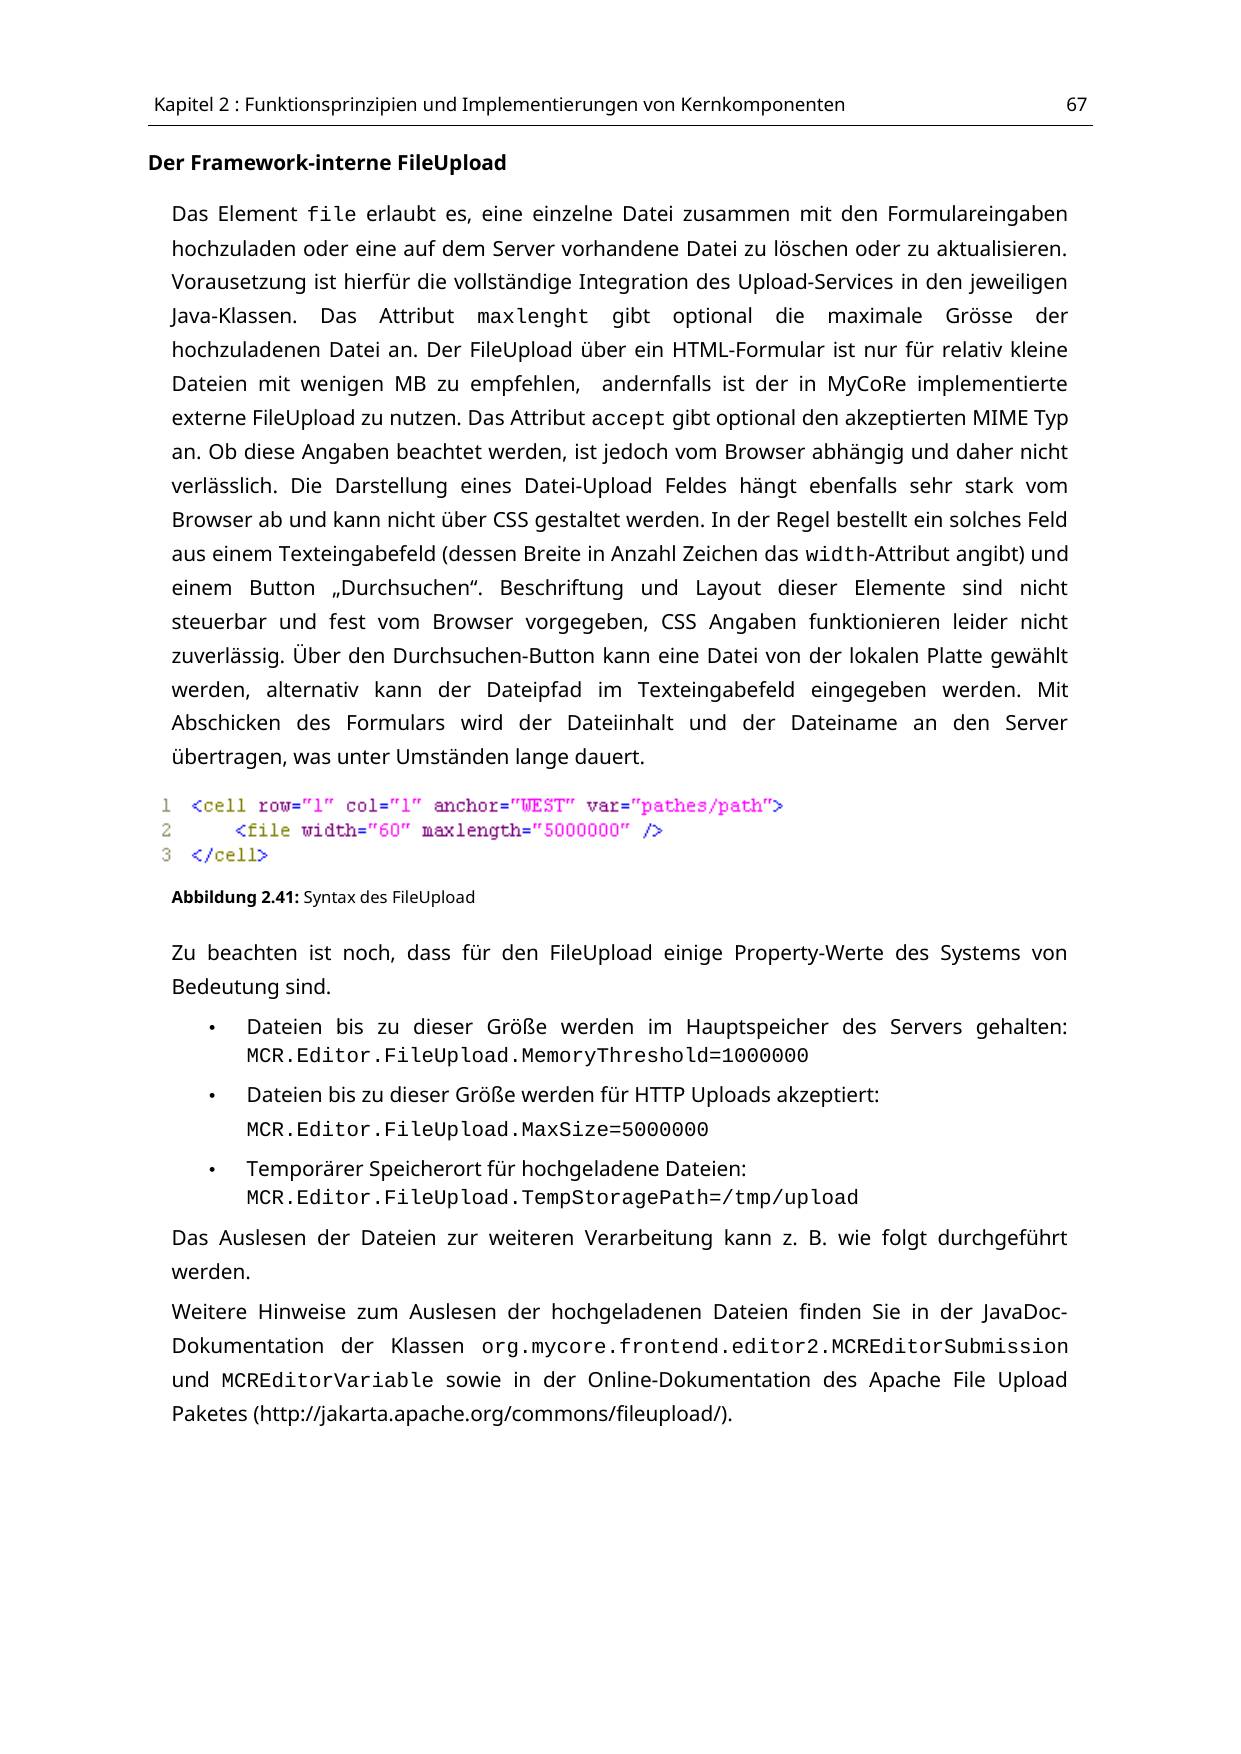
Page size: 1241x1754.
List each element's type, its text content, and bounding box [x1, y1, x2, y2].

subtitle Der Framework-interne FileUpload [148, 148, 1092, 176]
text Abbildung 2.41: Syntax des FileUpload [171, 870, 816, 909]
list Dateien bis zu dieser Größe werden im Hauptspeicher des Servers gehalten: MCR.Editor.FileUpload.MemoryThreshold=1000000 [209, 1012, 1069, 1068]
text Weitere Hinweise zum Auslesen der hochgeladenen Dateien finden Sie in der JavaDoc-Dokumentation der Klassen org.mycore.frontend.editor2.MCREditorSubmission und MCREditorVariable sowie in der Online-Dokumentation des Apache File Upload Paketes (http://jakarta.apache.org/commons/fileupload/). [171, 1297, 1069, 1427]
text Zu beachten ist noch, dass für den FileUpload einige Property-Werte des Systems von Bedeutung sind. [148, 782, 1069, 1000]
list Dateien bis zu dieser Größe werden für HTTP Uploads akzeptiert: MCR.Editor.FileUpload.MaxSize=5000000 [209, 1080, 1069, 1143]
text Das Element file erlaubt es, eine einzelne Datei zusammen mit den Formulareingaben hochzuladen oder eine auf dem Server vorhandene Datei zu löschen oder zu aktualisieren. Vorausetzung ist hierfür die vollständige Integration des Upload-Services in den jeweiligen Java-Klassen. Das Attribut maxlenght gibt optional die maximale Grösse der hochzuladenen Datei an. Der FileUpload über ein HTML-Formular ist nur für relativ kleine Dateien mit wenigen MB zu empfehlen, andernfalls ist der in MyCoRe implementierte externe FileUpload zu nutzen. Das Attribut accept gibt optional den akzeptierten MIME Typ an. Ob diese Angaben beachtet werden, ist jedoch vom Browser abhängig und daher nicht verlässlich. Die Darstellung eines Datei-Upload Feldes hängt ebenfalls sehr stark vom Browser ab und kann nicht über CSS gestaltet werden. In der Regel bestellt ein solches Feld aus einem Texteingabefeld (dessen Breite in Anzahl Zeichen das width-Attribut angibt) und einem Button „Durchsuchen“. Beschriftung und Layout dieser Elemente sind nicht steuerbar und fest vom Browser vorgegeben, CSS Angaben funktionieren leider nicht zuverlässig. Über den Durchsuchen-Button kann eine Datei von der lokalen Platte gewählt werden, alternativ kann der Dateipfad im Texteingabefeld eingegeben werden. Mit Abschicken des Formulars wird der Dateiinhalt und der Dateiname an den Server übertragen, was unter Umständen lange dauert. [171, 199, 1069, 771]
list Temporärer Speicherort für hochgeladene Dateien: MCR.Editor.FileUpload.TempStoragePath=/tmp/upload [209, 1154, 1069, 1211]
text Das Auslesen der Dateien zur weiteren Verarbeitung kann z. B. wie folgt durchgeführt werden. [171, 1223, 1069, 1285]
